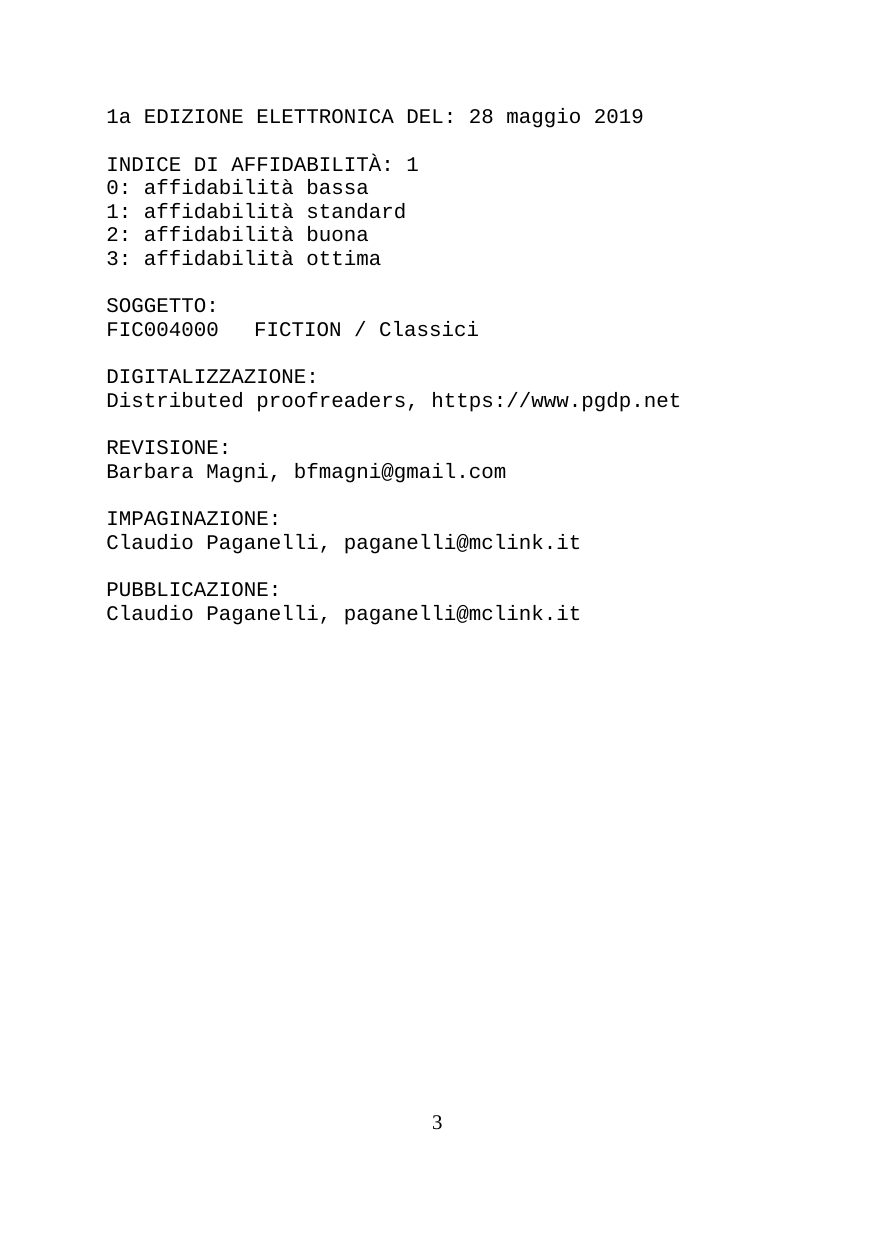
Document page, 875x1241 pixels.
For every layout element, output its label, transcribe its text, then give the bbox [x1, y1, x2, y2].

text Claudio Paganelli, paganelli@mclink.it [106, 532, 768, 556]
text REVISIONE: [106, 437, 768, 461]
text IMPAGINAZIONE: [106, 508, 768, 532]
text 3: affidabilità ottima [106, 248, 768, 272]
text 2: affidabilità buona [106, 224, 768, 248]
text 1a EDIZIONE ELETTRONICA DEL: 28 maggio 2019 [106, 106, 768, 130]
text Claudio Paganelli, paganelli@mclink.it [106, 603, 768, 626]
text 1: affidabilità standard [106, 201, 768, 224]
text DIGITALIZZAZIONE: [106, 366, 768, 390]
text Distributed proofreaders, https://www.pgdp.net [106, 390, 768, 414]
text FIC004000 FICTION / Classici [106, 319, 768, 343]
text INDICE DI AFFIDABILITÀ: 1 [106, 153, 768, 177]
text 0: affidabilità bassa [106, 177, 768, 201]
text SOGGETTO: [106, 295, 768, 319]
text PUBBLICAZIONE: [106, 579, 768, 603]
text Barbara Magni, bfmagni@gmail.com [106, 461, 768, 484]
